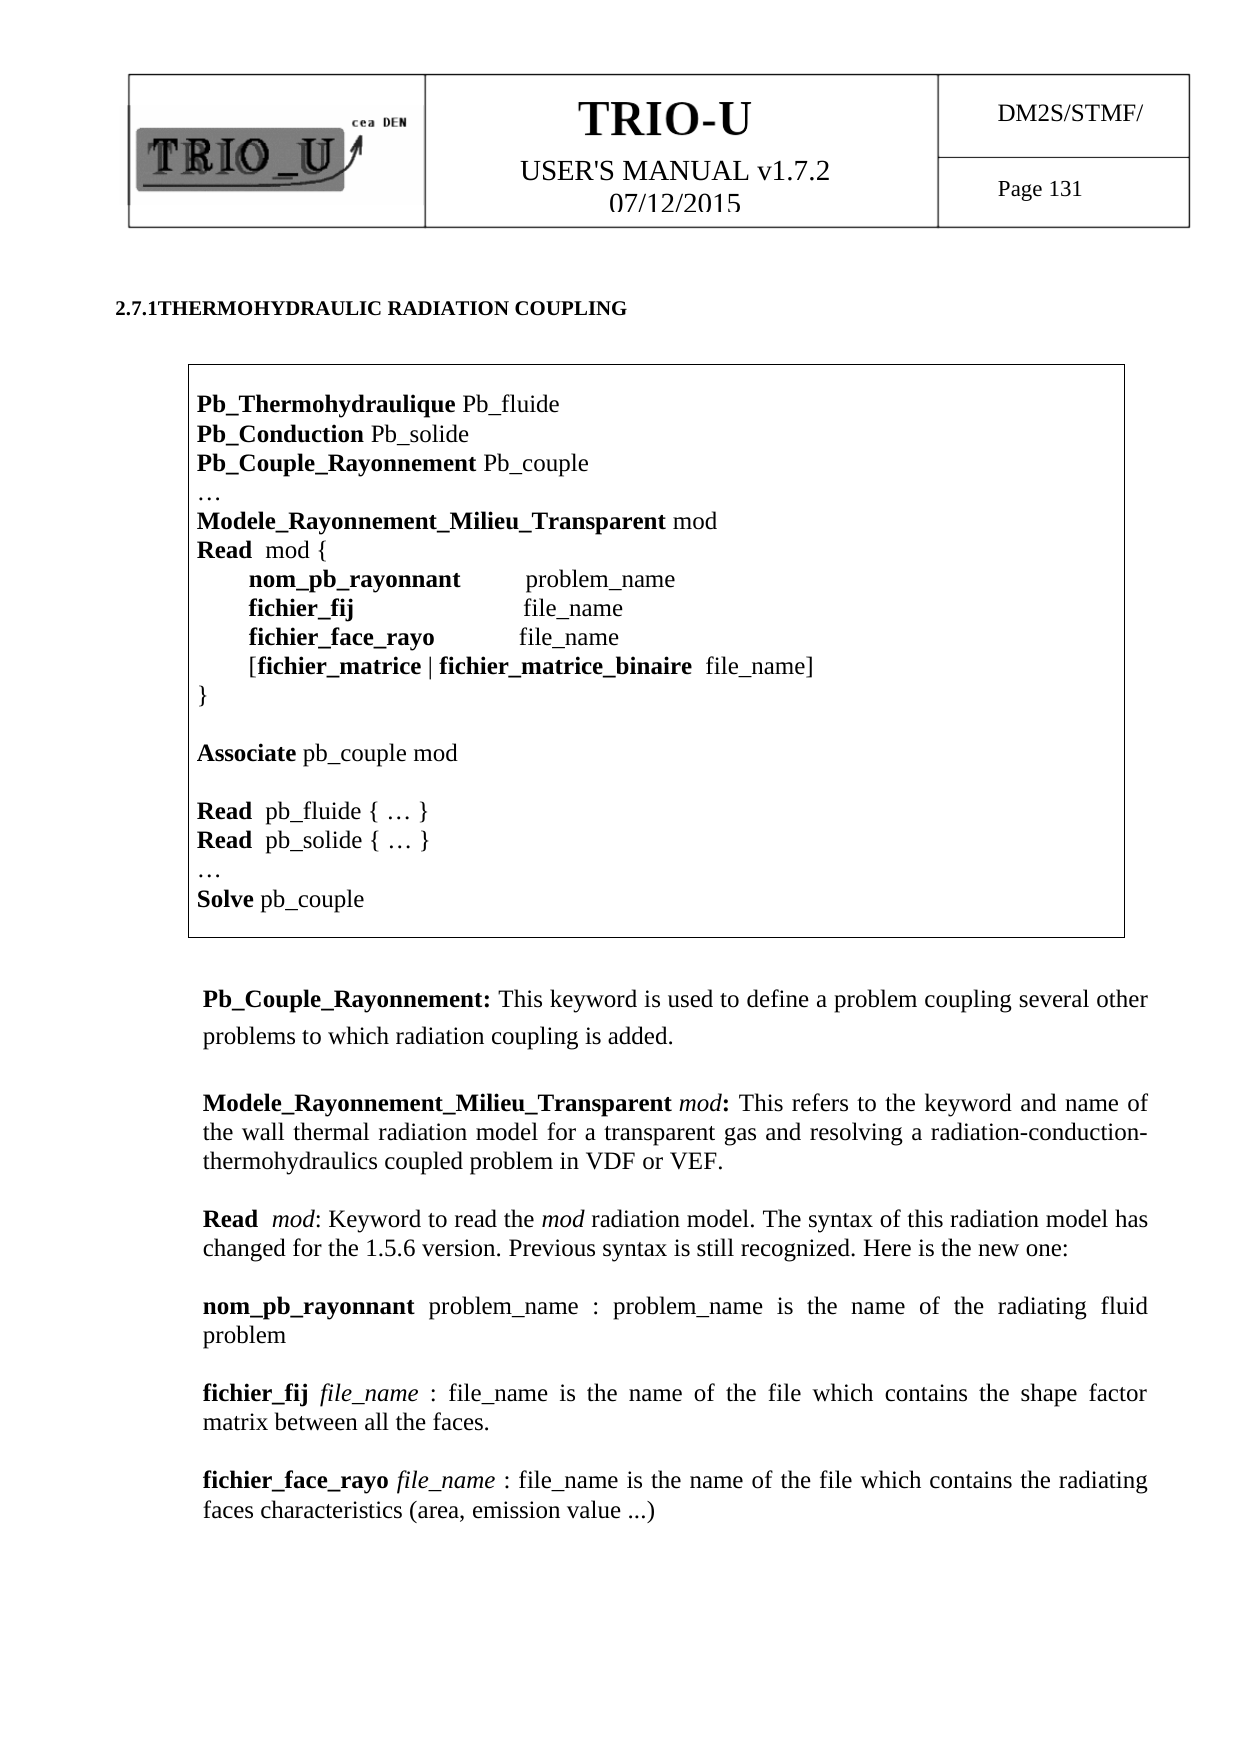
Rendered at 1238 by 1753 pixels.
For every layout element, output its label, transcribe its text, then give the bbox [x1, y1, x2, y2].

text Pb_Couple_Rayonnement: This keyword is used to define a problem coupling several other problems to which radiation coupling is added. [203, 975, 1149, 1050]
text Modele_Rayonnement_Milieu_Transparent mod: This refers to the keyword and name of the wall thermal radiation model for a transparent gas and resolving a radiation-conduction-thermohydraulics coupled problem in VDF or VEF. [203, 1088, 1149, 1175]
subtitle THERMOHYDRAULIC RADIATION COUPLING [115, 295, 1164, 319]
text nom_pb_rayonnant problem_name : problem_name is the name of the radiating fluid problem [203, 1291, 1149, 1349]
text fichier_fij file_name : file_name is the name of the file which contains the shape factor matrix between all the faces. [203, 1378, 1149, 1436]
text Read mod: Keyword to read the mod radiation model. The syntax of this radiation model has changed for the 1.5.6 version. Previous syntax is still recognized. Here is the new one: [203, 1204, 1149, 1262]
text fichier_face_rayo file_name : file_name is the name of the file which contains the radiating faces characteristics (area, emission value ...) [203, 1465, 1149, 1523]
table_header Pb_Thermohydraulique Pb_fluide Pb_Conduction Pb_solide Pb_Couple_Rayonnement Pb_couple … Modele_Rayonnement_Milieu_Transparent mod Read mod { nom_pb_rayonnant problem_name fichier_fij file_name fichier_face_rayo file_name [fichier_matrice | fichier_matrice_binaire file_name] } Associate pb_couple mod Read pb_fluide { … } Read pb_solide { … } … Solve pb_couple [189, 365, 1124, 937]
